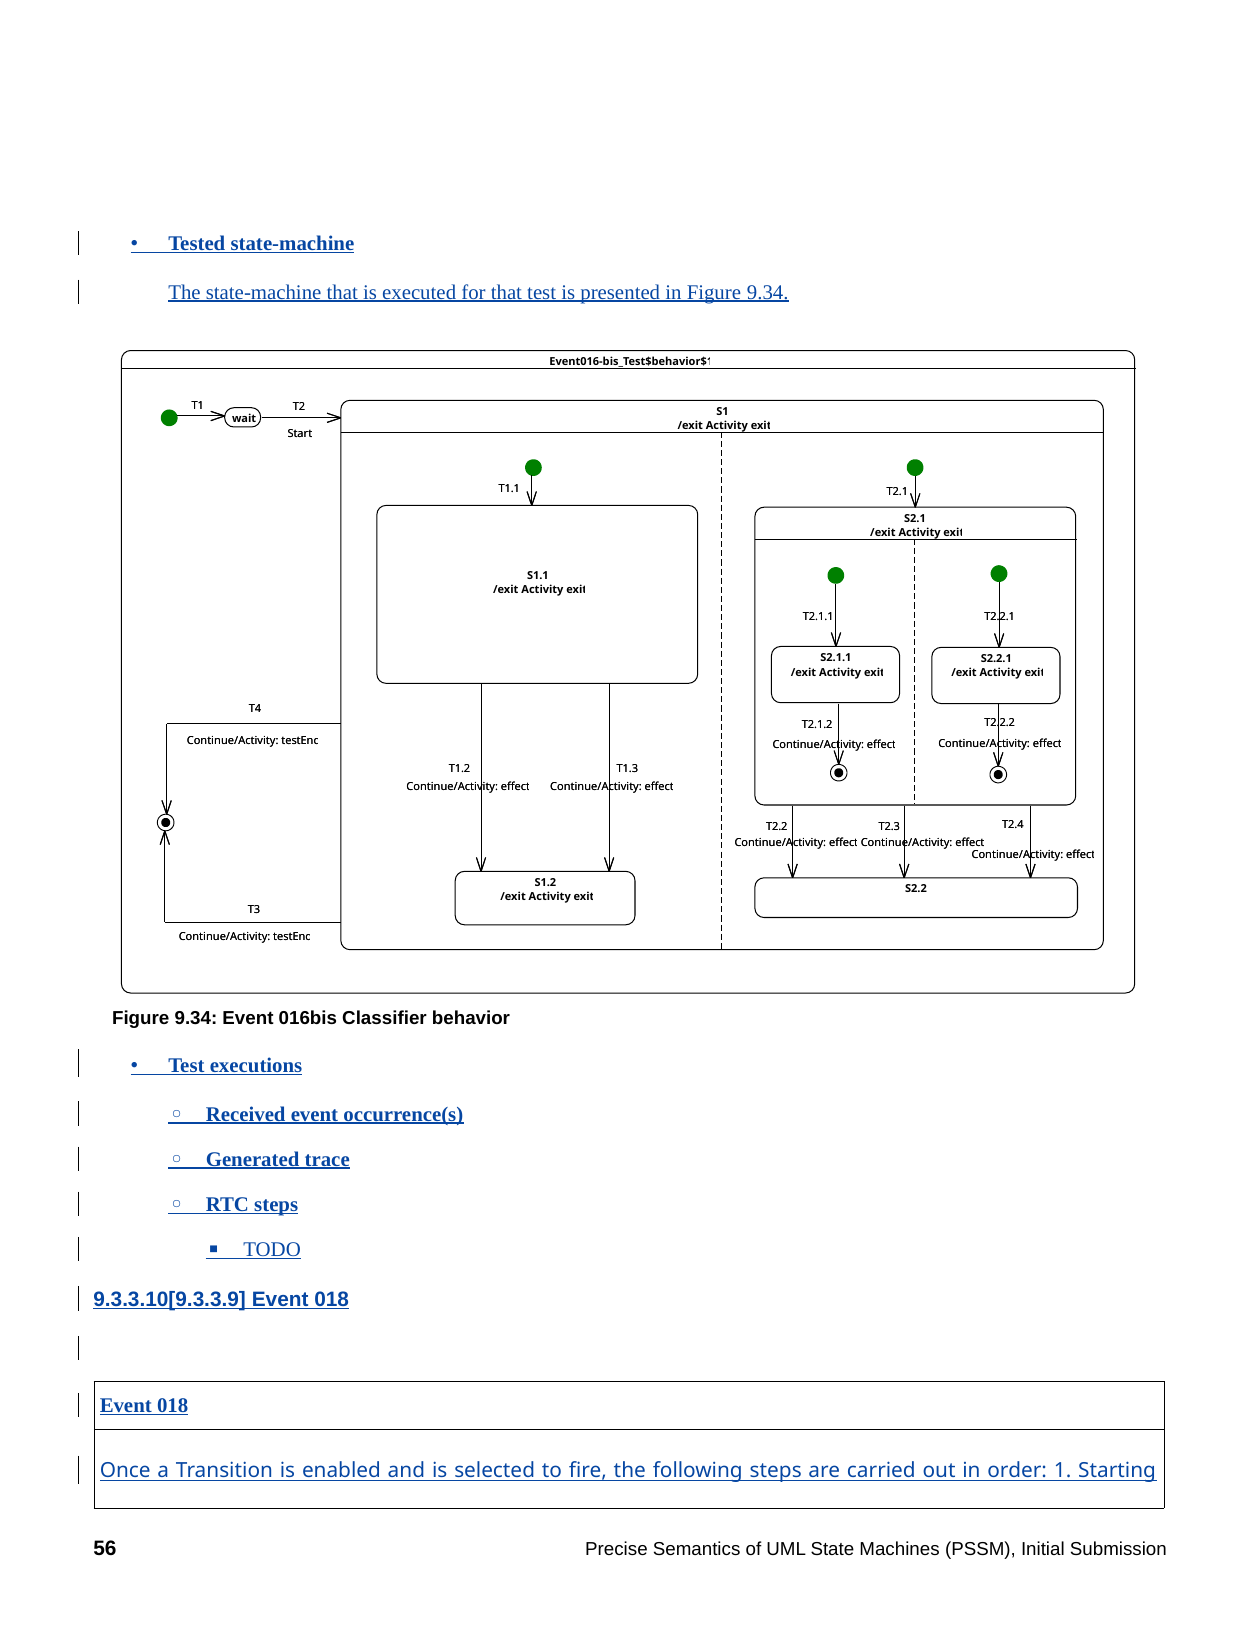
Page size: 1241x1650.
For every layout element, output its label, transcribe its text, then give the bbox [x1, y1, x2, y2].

table_cell Once a Transition is enabled and is selected to fire, the following steps are carried out in order: 1. Starting [95, 1430, 1164, 1507]
list RTC steps [168, 1192, 1164, 1216]
list The state-machine that is executed for that test is presented in Figure 9.34. [131, 280, 1164, 304]
subtitle Event 018 [93, 1286, 1164, 1311]
list Figure 9.34: Event 016bis Classifier behavior [112, 341, 1145, 1028]
list Generated trace [168, 1147, 1164, 1171]
list Received event occurrence(s) [168, 1101, 1164, 1126]
list Tested state-machine [131, 231, 1164, 255]
list Test executions [112, 328, 1164, 1077]
list TODO [206, 1237, 1164, 1261]
table_header Event 018 [95, 1382, 1164, 1429]
